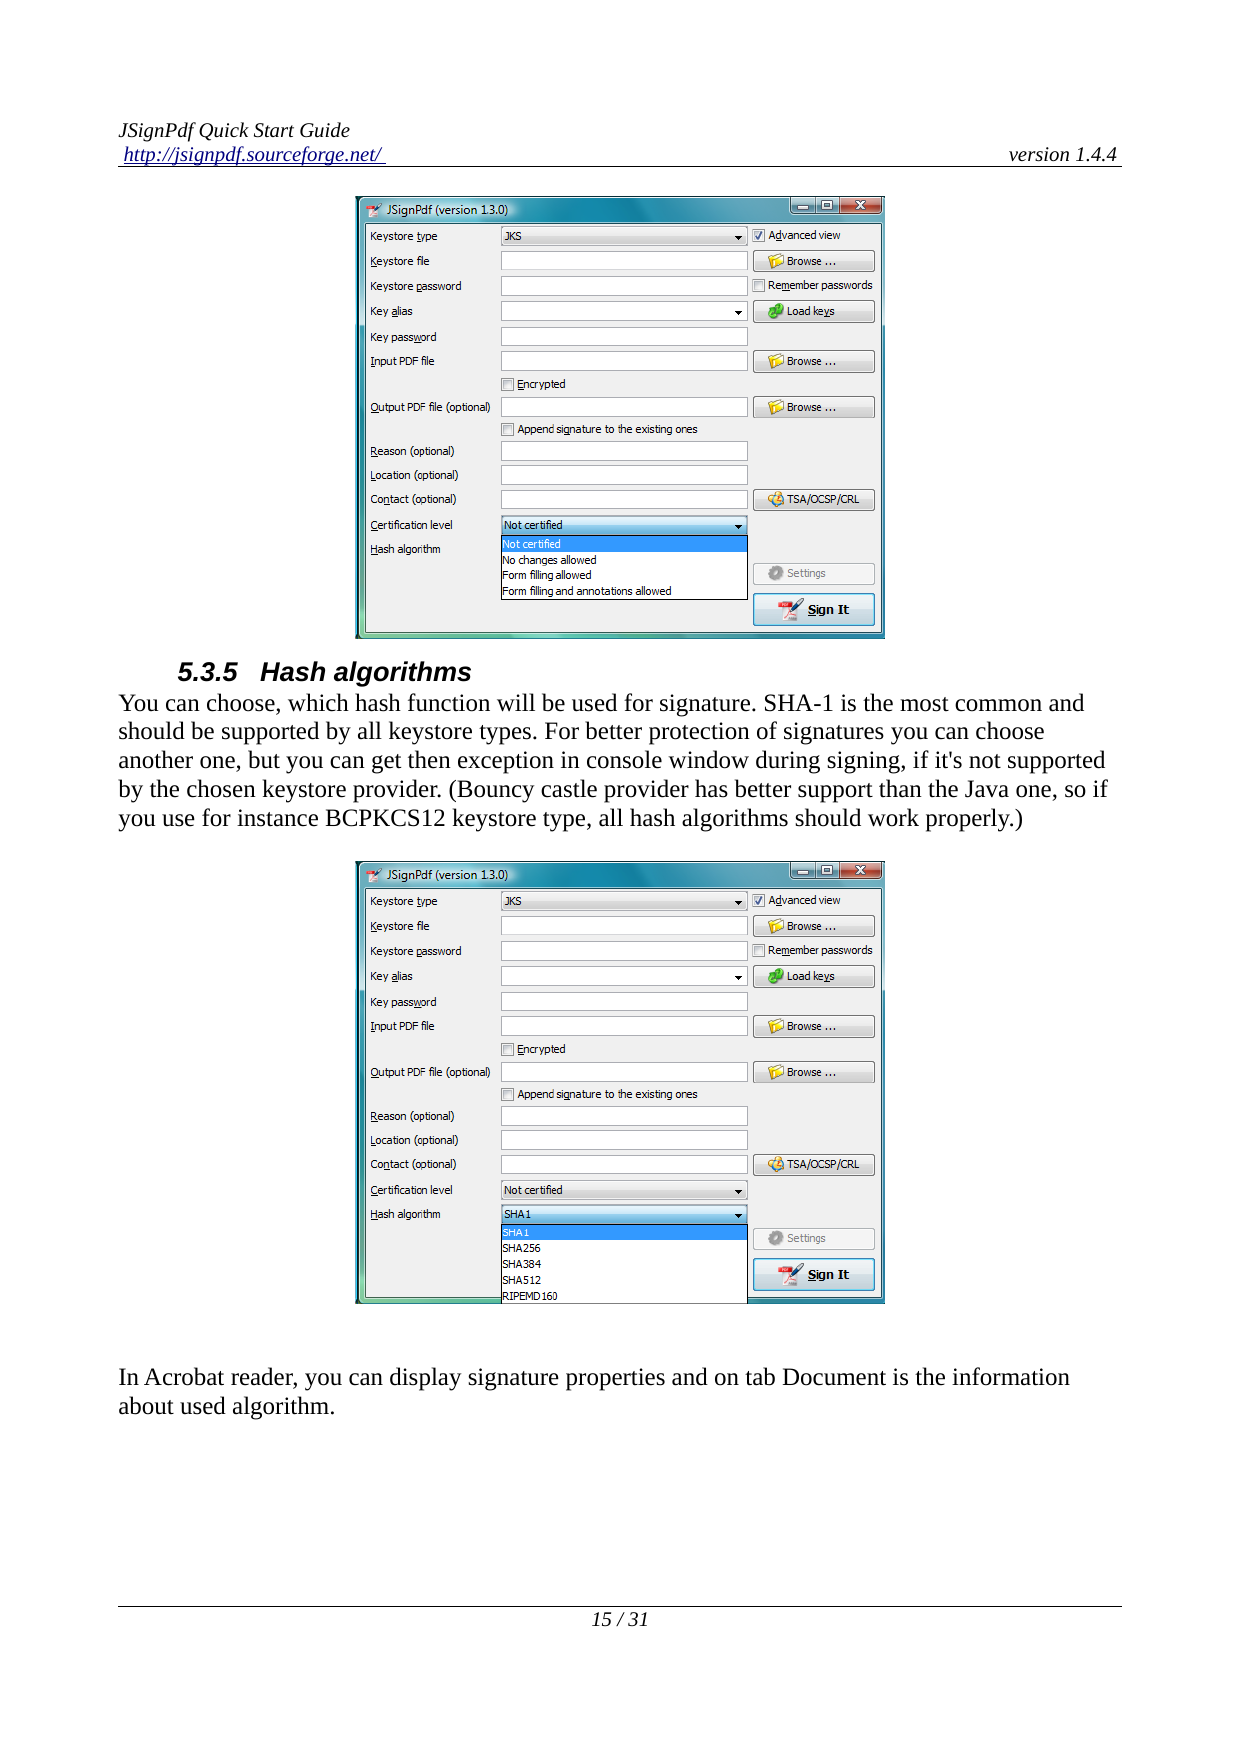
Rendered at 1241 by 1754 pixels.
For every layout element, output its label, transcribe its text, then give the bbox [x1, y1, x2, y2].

picture [355, 861, 885, 1304]
picture [355, 196, 885, 639]
text In Acrobat reader, you can display signature properties and on tab Document is the information about used algorithm. [118, 1362, 1122, 1420]
text You can choose, which hash function will be used for signature. SHA-1 is the most common and should be supported by all keystore types. For better protection of signatures you can choose another one, but you can get then exception in console window during signing, if it's not supported by the chosen keystore provider. (Bouncy castle provider has better support than the Java one, so if you use for instance BCPKCS12 keystore type, all hash algorithms should work properly.) [118, 688, 1122, 831]
subtitle Hash algorithms [177, 639, 1122, 688]
